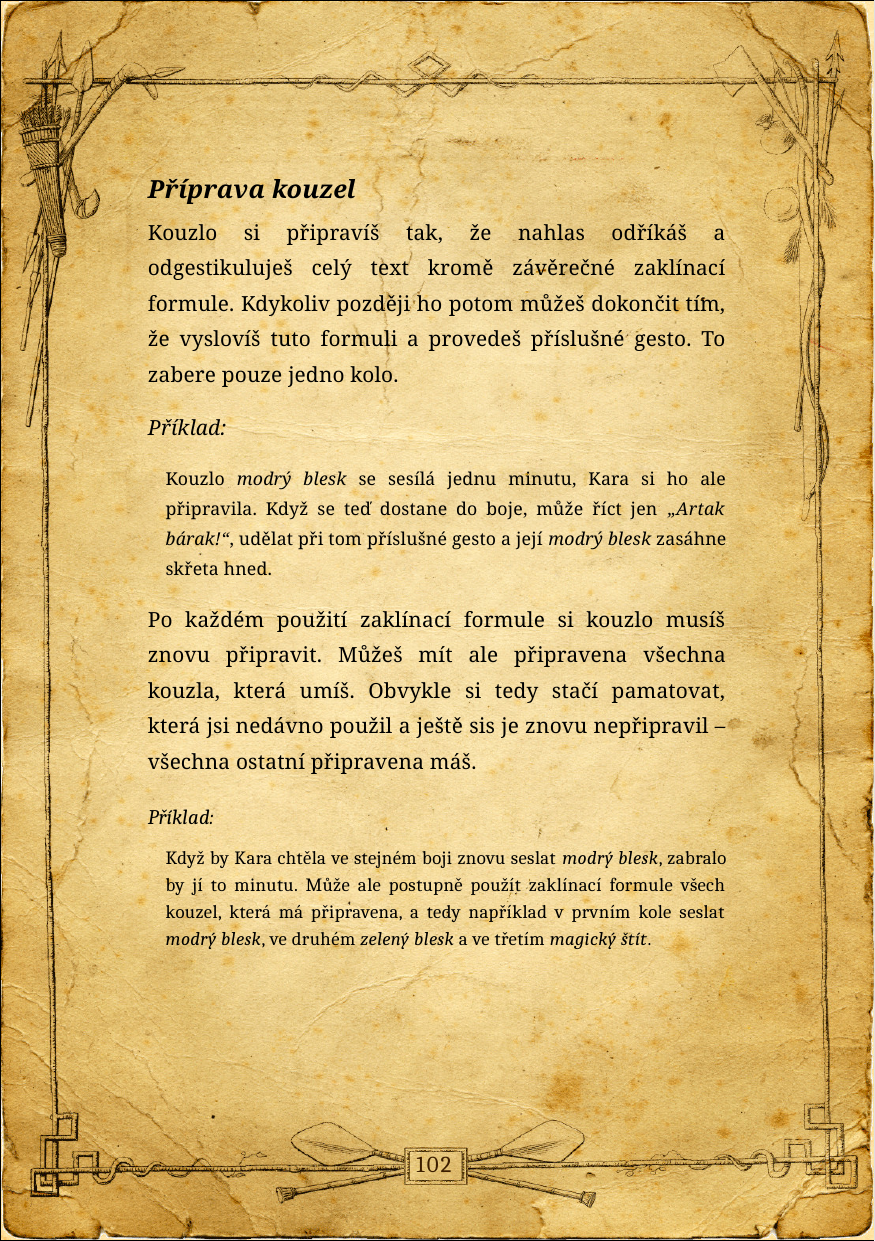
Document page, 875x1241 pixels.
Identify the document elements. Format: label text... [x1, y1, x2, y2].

text Příklad: [148, 806, 726, 830]
text Po každém použití zaklínací formule si kouzlo musíš znovu připravit. Můžeš mít ale připravena všechna kouzla, která umíš. Obvykle si tedy stačí pamatovat, která jsi nedávno použil a ještě sis je znovu nepřipravil – všechna ostatní připravena máš. [148, 605, 726, 775]
text Příklad: [148, 413, 726, 441]
text Kouzlo si připravíš tak, že nahlas odříkáš a odgestikuluješ celý text kromě závěrečné zaklínací formule. Kdykoliv později ho potom můžeš dokončit tím, že vyslovíš tuto formuli a provedeš příslušné gesto. To zabere pouze jedno kolo. [148, 218, 726, 388]
text Když by Kara chtěla ve stejném boji znovu seslat modrý blesk, zabralo by jí to minutu. Může ale postupně použít zaklínací formule všech kouzel, která má připravena, a tedy například v prvním kole seslat modrý blesk, ve druhém zelený blesk a ve třetím magický štít. [165, 848, 726, 950]
picture [1, 1, 874, 1240]
subtitle Příprava kouzel [148, 172, 726, 206]
text Kouzlo modrý blesk se sesílá jednu minutu, Kara si ho ale připravila. Když se teď dostane do boje, může říct jen „Artak bárak!“, udělat při tom příslušné gesto a její modrý blesk zasáhne skřeta hned. [165, 466, 726, 581]
